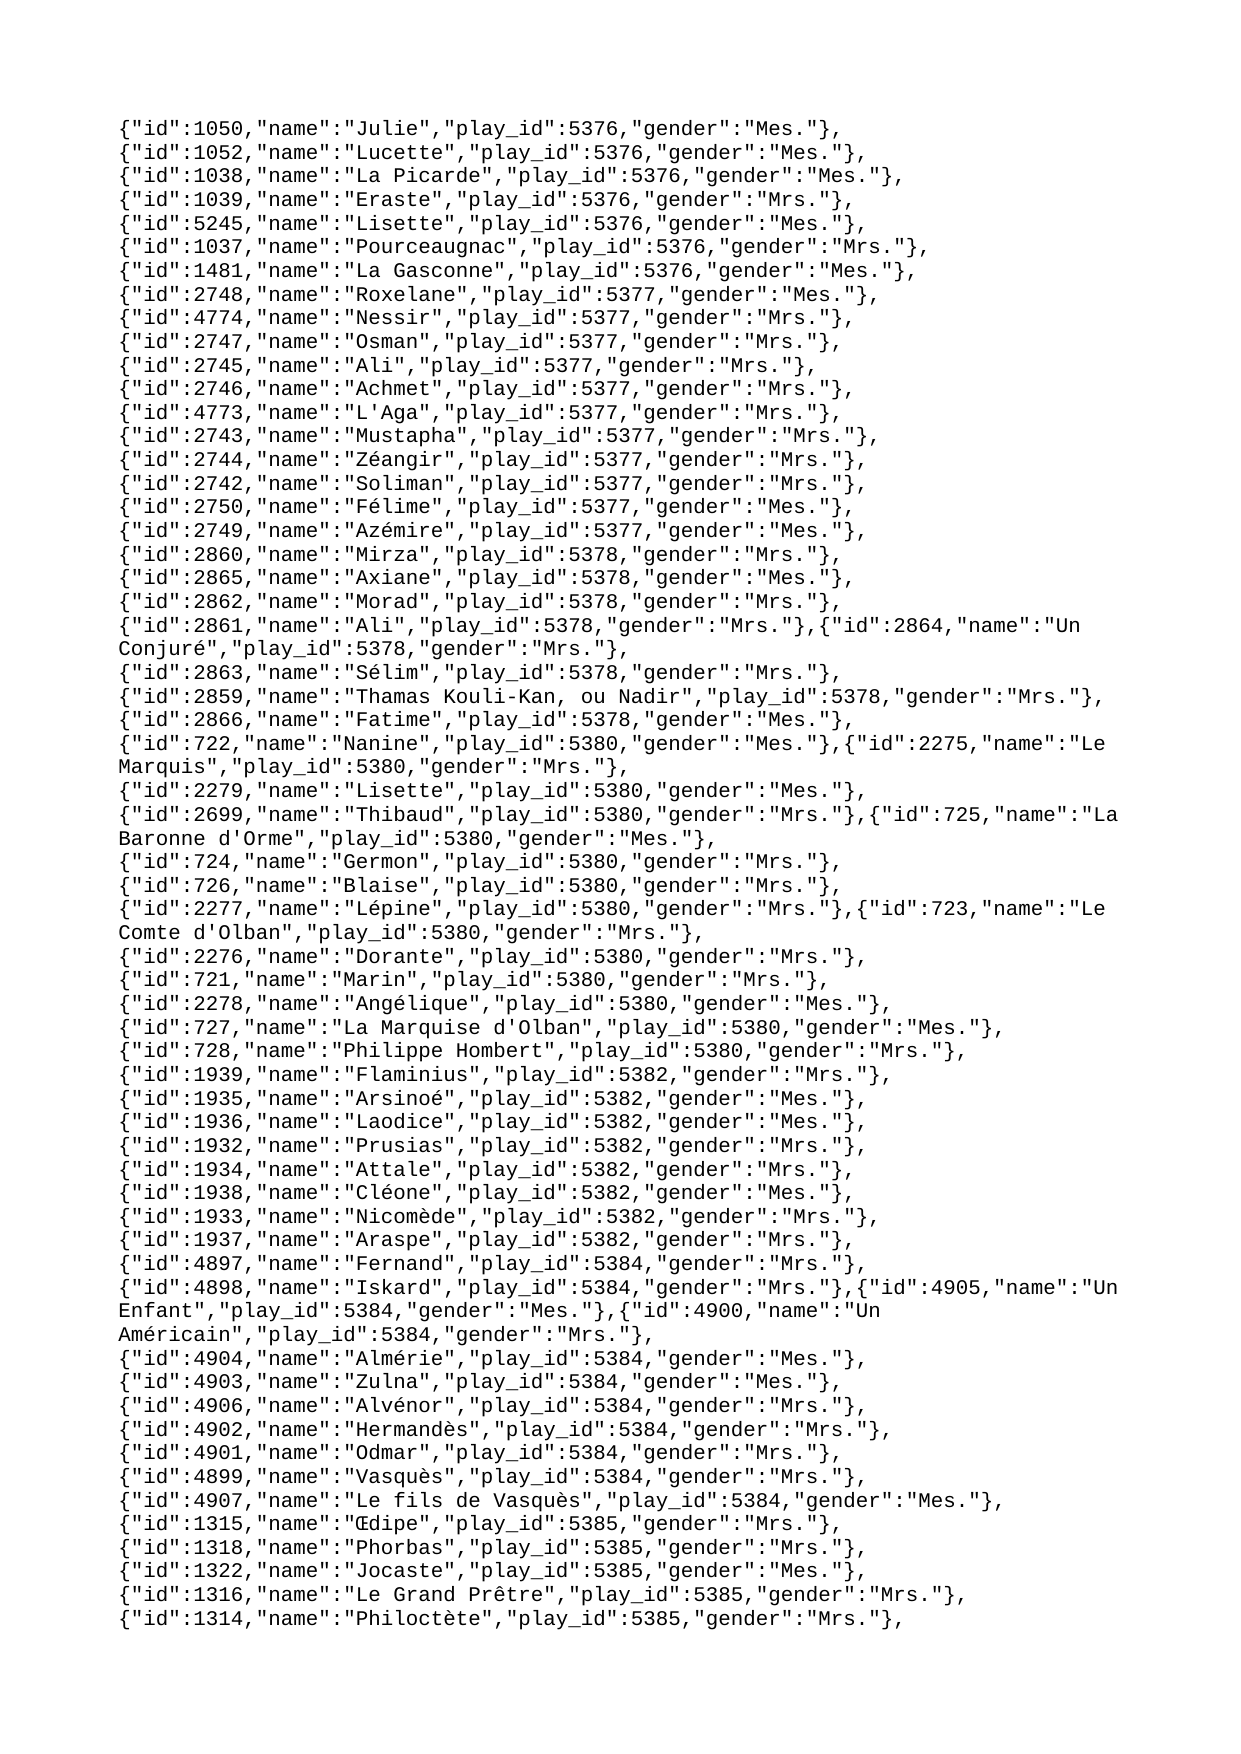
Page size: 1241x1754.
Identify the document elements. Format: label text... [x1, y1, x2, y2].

text {"id":1050,"name":"Julie","play_id":5376,"gender":"Mes."},{"id":1052,"name":"Lucette","play_id":5376,"gender":"Mes."},{"id":1038,"name":"La Picarde","play_id":5376,"gender":"Mes."},{"id":1039,"name":"Eraste","play_id":5376,"gender":"Mrs."},{"id":5245,"name":"Lisette","play_id":5376,"gender":"Mes."},{"id":1037,"name":"Pourceaugnac","play_id":5376,"gender":"Mrs."},{"id":1481,"name":"La Gasconne","play_id":5376,"gender":"Mes."},{"id":2748,"name":"Roxelane","play_id":5377,"gender":"Mes."},{"id":4774,"name":"Nessir","play_id":5377,"gender":"Mrs."},{"id":2747,"name":"Osman","play_id":5377,"gender":"Mrs."},{"id":2745,"name":"Ali","play_id":5377,"gender":"Mrs."},{"id":2746,"name":"Achmet","play_id":5377,"gender":"Mrs."},{"id":4773,"name":"L'Aga","play_id":5377,"gender":"Mrs."},{"id":2743,"name":"Mustapha","play_id":5377,"gender":"Mrs."},{"id":2744,"name":"Zéangir","play_id":5377,"gender":"Mrs."},{"id":2742,"name":"Soliman","play_id":5377,"gender":"Mrs."},{"id":2750,"name":"Félime","play_id":5377,"gender":"Mes."},{"id":2749,"name":"Azémire","play_id":5377,"gender":"Mes."},{"id":2860,"name":"Mirza","play_id":5378,"gender":"Mrs."},{"id":2865,"name":"Axiane","play_id":5378,"gender":"Mes."},{"id":2862,"name":"Morad","play_id":5378,"gender":"Mrs."},{"id":2861,"name":"Ali","play_id":5378,"gender":"Mrs."},{"id":2864,"name":"Un Conjuré","play_id":5378,"gender":"Mrs."},{"id":2863,"name":"Sélim","play_id":5378,"gender":"Mrs."},{"id":2859,"name":"Thamas Kouli-Kan, ou Nadir","play_id":5378,"gender":"Mrs."},{"id":2866,"name":"Fatime","play_id":5378,"gender":"Mes."},{"id":722,"name":"Nanine","play_id":5380,"gender":"Mes."},{"id":2275,"name":"Le Marquis","play_id":5380,"gender":"Mrs."},{"id":2279,"name":"Lisette","play_id":5380,"gender":"Mes."},{"id":2699,"name":"Thibaud","play_id":5380,"gender":"Mrs."},{"id":725,"name":"La Baronne d'Orme","play_id":5380,"gender":"Mes."},{"id":724,"name":"Germon","play_id":5380,"gender":"Mrs."},{"id":726,"name":"Blaise","play_id":5380,"gender":"Mrs."},{"id":2277,"name":"Lépine","play_id":5380,"gender":"Mrs."},{"id":723,"name":"Le Comte d'Olban","play_id":5380,"gender":"Mrs."},{"id":2276,"name":"Dorante","play_id":5380,"gender":"Mrs."},{"id":721,"name":"Marin","play_id":5380,"gender":"Mrs."},{"id":2278,"name":"Angélique","play_id":5380,"gender":"Mes."},{"id":727,"name":"La Marquise d'Olban","play_id":5380,"gender":"Mes."},{"id":728,"name":"Philippe Hombert","play_id":5380,"gender":"Mrs."},{"id":1939,"name":"Flaminius","play_id":5382,"gender":"Mrs."},{"id":1935,"name":"Arsinoé","play_id":5382,"gender":"Mes."},{"id":1936,"name":"Laodice","play_id":5382,"gender":"Mes."},{"id":1932,"name":"Prusias","play_id":5382,"gender":"Mrs."},{"id":1934,"name":"Attale","play_id":5382,"gender":"Mrs."},{"id":1938,"name":"Cléone","play_id":5382,"gender":"Mes."},{"id":1933,"name":"Nicomède","play_id":5382,"gender":"Mrs."},{"id":1937,"name":"Araspe","play_id":5382,"gender":"Mrs."},{"id":4897,"name":"Fernand","play_id":5384,"gender":"Mrs."},{"id":4898,"name":"Iskard","play_id":5384,"gender":"Mrs."},{"id":4905,"name":"Un Enfant","play_id":5384,"gender":"Mes."},{"id":4900,"name":"Un Américain","play_id":5384,"gender":"Mrs."},{"id":4904,"name":"Almérie","play_id":5384,"gender":"Mes."},{"id":4903,"name":"Zulna","play_id":5384,"gender":"Mes."},{"id":4906,"name":"Alvénor","play_id":5384,"gender":"Mrs."},{"id":4902,"name":"Hermandès","play_id":5384,"gender":"Mrs."},{"id":4901,"name":"Odmar","play_id":5384,"gender":"Mrs."},{"id":4899,"name":"Vasquès","play_id":5384,"gender":"Mrs."},{"id":4907,"name":"Le fils de Vasquès","play_id":5384,"gender":"Mes."},{"id":1315,"name":"Œdipe","play_id":5385,"gender":"Mrs."},{"id":1318,"name":"Phorbas","play_id":5385,"gender":"Mrs."},{"id":1322,"name":"Jocaste","play_id":5385,"gender":"Mes."},{"id":1316,"name":"Le Grand Prêtre","play_id":5385,"gender":"Mrs."},{"id":1314,"name":"Philoctète","play_id":5385,"gender":"Mrs."}, [118, 118, 1122, 1631]
